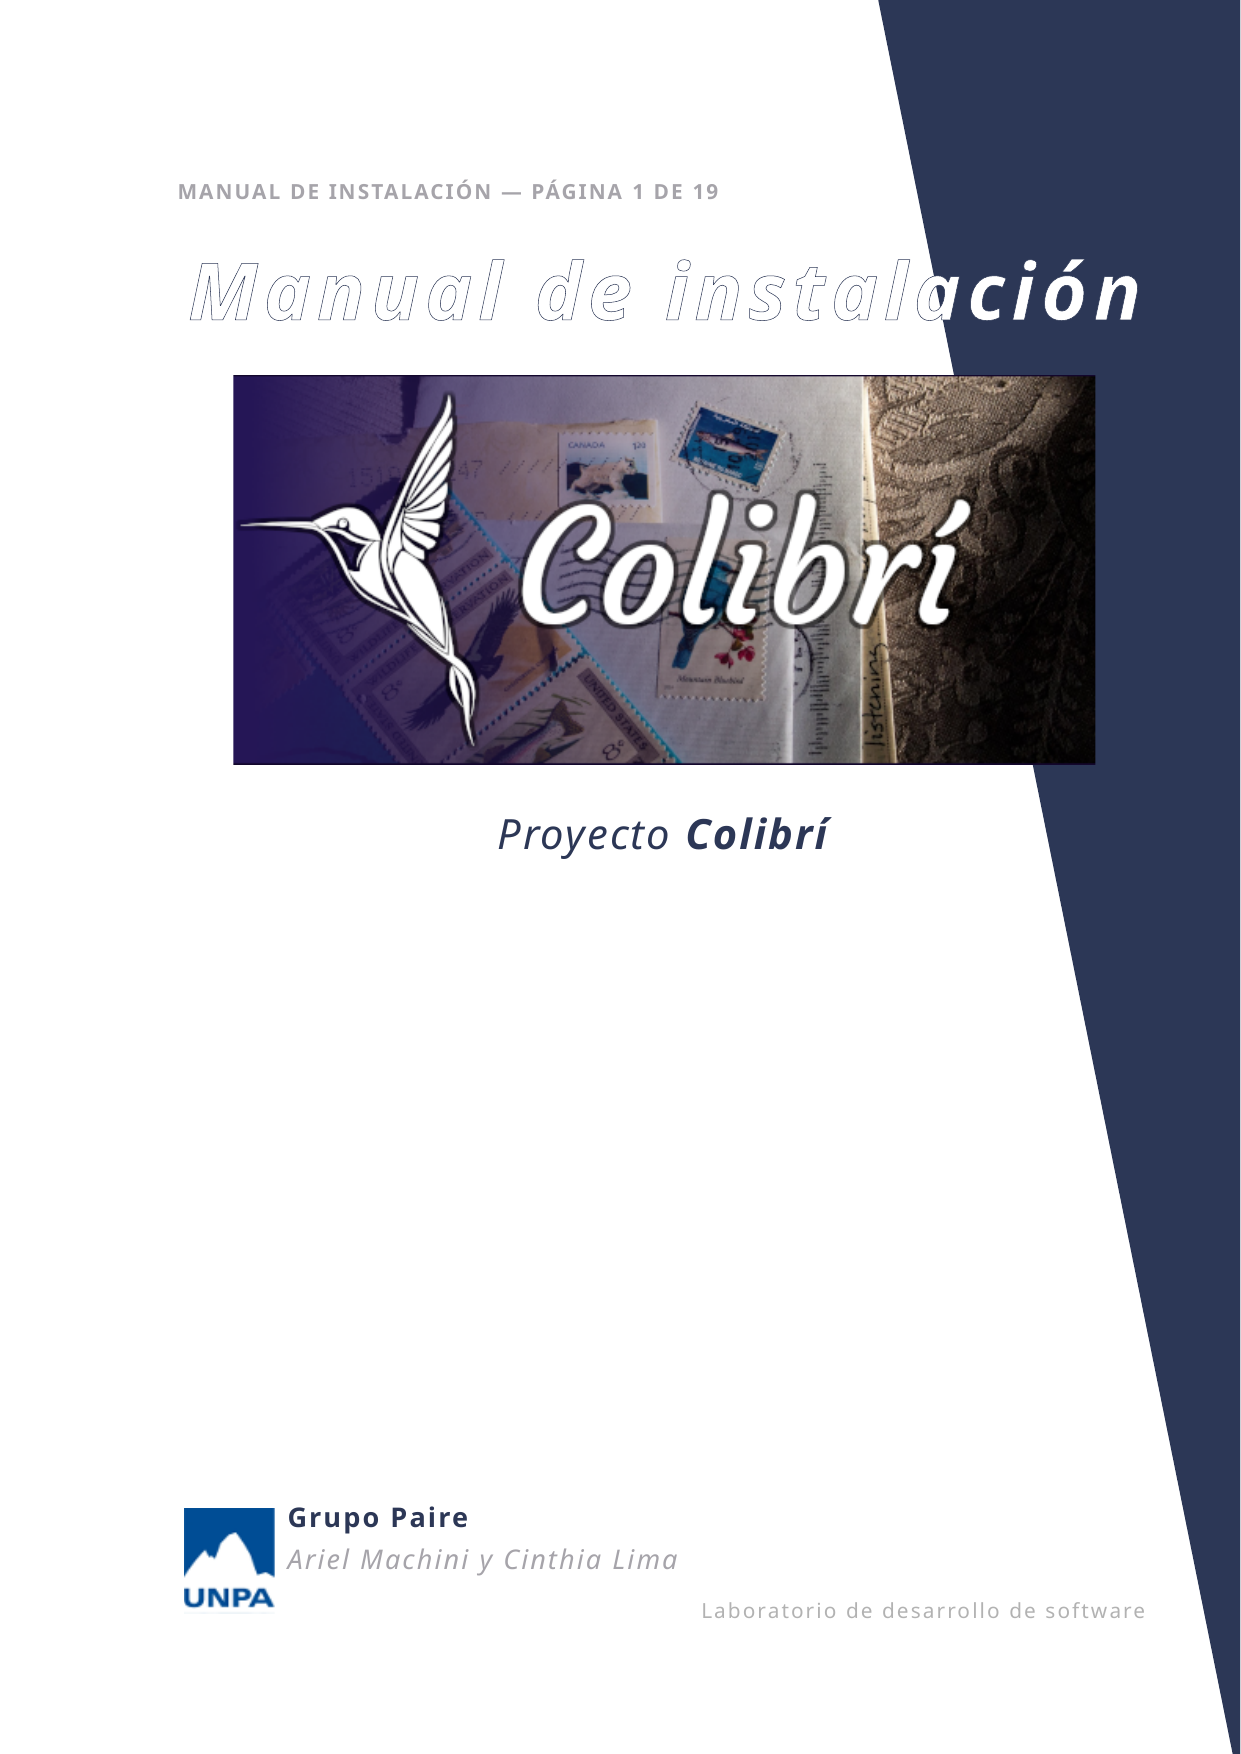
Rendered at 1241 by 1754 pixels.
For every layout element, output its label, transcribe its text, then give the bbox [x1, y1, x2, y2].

text Manual de instalación [177, 235, 947, 343]
text Proyecto Colibrí [177, 805, 1052, 861]
picture [233, 375, 1096, 765]
picture [184, 1508, 275, 1614]
